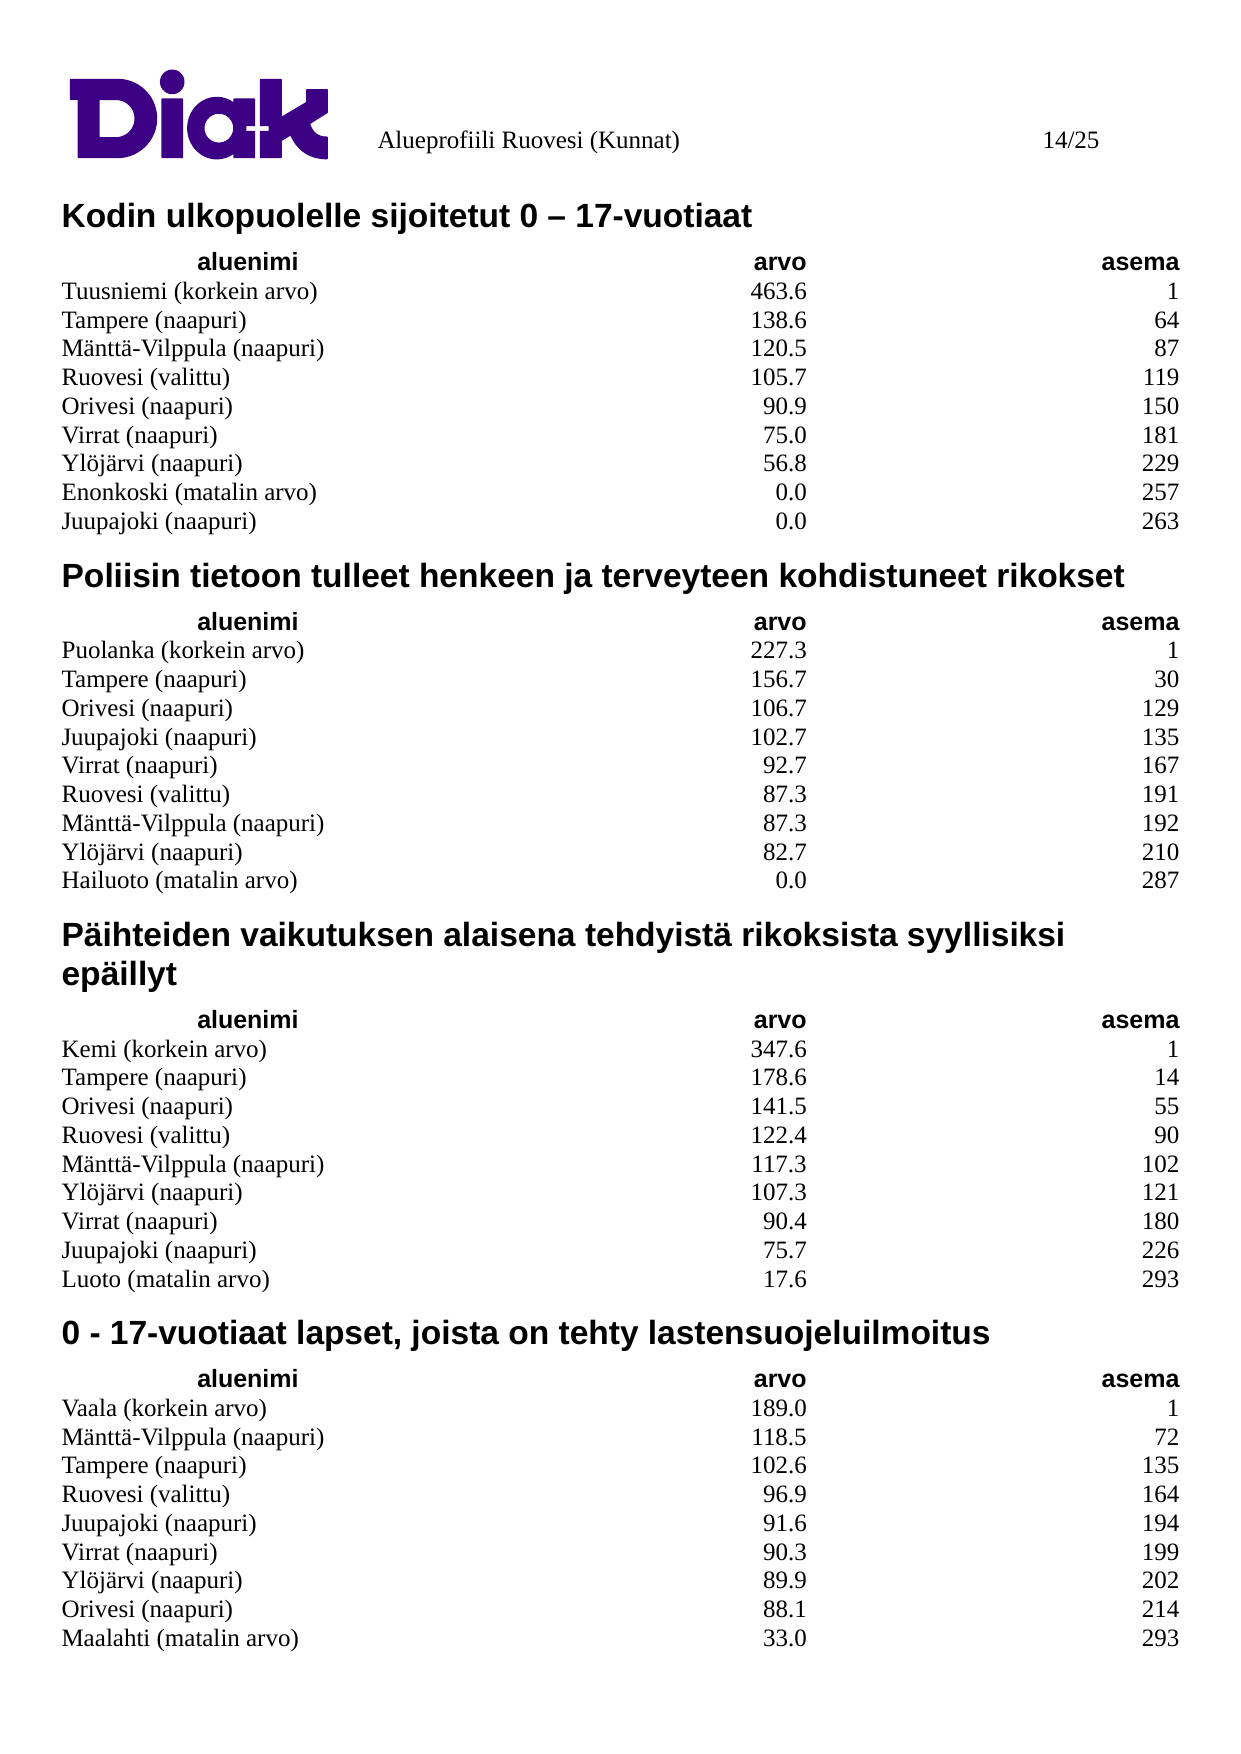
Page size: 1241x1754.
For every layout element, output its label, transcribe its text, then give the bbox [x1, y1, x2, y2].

table_cell 199 [806, 1537, 1179, 1566]
table_cell 107.3 [434, 1178, 806, 1206]
table_cell 167 [806, 751, 1179, 779]
table_cell Ylöjärvi (naapuri) [61, 837, 434, 866]
table_cell 214 [806, 1594, 1179, 1623]
table_cell Ruovesi (valittu) [61, 362, 434, 391]
table_cell 88.1 [434, 1594, 806, 1623]
table_cell 106.7 [434, 693, 806, 722]
table_cell Mänttä-Vilppula (naapuri) [61, 1149, 434, 1177]
table_cell 90.9 [434, 391, 806, 420]
table_cell Juupajoki (naapuri) [61, 1508, 434, 1537]
table_cell 33.0 [434, 1623, 806, 1652]
table_header aluenimi [61, 247, 434, 276]
table_cell Vaala (korkein arvo) [61, 1393, 434, 1422]
table_cell 96.9 [434, 1479, 806, 1508]
table_cell 90 [806, 1120, 1179, 1149]
table_cell 1 [806, 636, 1179, 664]
table_header arvo [434, 247, 806, 276]
subtitle Kodin ulkopuolelle sijoitetut 0 – 17-vuotiaat [61, 196, 1179, 235]
table_cell Tampere (naapuri) [61, 305, 434, 333]
table_cell Tampere (naapuri) [61, 1451, 434, 1479]
table_cell Kemi (korkein arvo) [61, 1034, 434, 1062]
table_cell 102.7 [434, 722, 806, 751]
table_cell Ruovesi (valittu) [61, 779, 434, 808]
table_cell 287 [806, 866, 1179, 894]
table_cell Virrat (naapuri) [61, 751, 434, 779]
table_cell 257 [806, 477, 1179, 506]
table_cell 102 [806, 1149, 1179, 1177]
table_cell 105.7 [434, 362, 806, 391]
table_header aluenimi [61, 1364, 434, 1393]
table_cell 122.4 [434, 1120, 806, 1149]
table_cell 87 [806, 334, 1179, 362]
table_cell 347.6 [434, 1034, 806, 1062]
table_header asema [806, 247, 1179, 276]
table_cell 55 [806, 1091, 1179, 1120]
subtitle Poliisin tietoon tulleet henkeen ja terveyteen kohdistuneet rikokset [61, 556, 1179, 594]
table_cell Ylöjärvi (naapuri) [61, 449, 434, 477]
table_cell Mänttä-Vilppula (naapuri) [61, 808, 434, 837]
table_cell 87.3 [434, 808, 806, 837]
table_header asema [806, 607, 1179, 636]
table_cell Mänttä-Vilppula (naapuri) [61, 334, 434, 362]
table_cell Orivesi (naapuri) [61, 391, 434, 420]
table_cell Puolanka (korkein arvo) [61, 636, 434, 664]
table_cell 1 [806, 1393, 1179, 1422]
table_header aluenimi [61, 607, 434, 636]
table_cell Virrat (naapuri) [61, 1537, 434, 1566]
table_header aluenimi [61, 1005, 434, 1034]
table_cell Maalahti (matalin arvo) [61, 1623, 434, 1652]
table_header arvo [434, 1364, 806, 1393]
table_cell 121 [806, 1178, 1179, 1206]
table_cell 178.6 [434, 1063, 806, 1091]
table_cell Luoto (matalin arvo) [61, 1264, 434, 1292]
table_cell Orivesi (naapuri) [61, 1091, 434, 1120]
table_cell 226 [806, 1235, 1179, 1264]
table_cell 118.5 [434, 1422, 806, 1451]
table_cell 463.6 [434, 276, 806, 305]
table_cell 75.0 [434, 420, 806, 448]
table_cell 64 [806, 305, 1179, 333]
subtitle 0 - 17-vuotiaat lapset, joista on tehty lastensuojeluilmoitus [61, 1313, 1179, 1352]
table_cell 129 [806, 693, 1179, 722]
table_header arvo [434, 607, 806, 636]
table_cell 191 [806, 779, 1179, 808]
table_cell Hailuoto (matalin arvo) [61, 866, 434, 894]
table_cell Virrat (naapuri) [61, 420, 434, 448]
table_cell 227.3 [434, 636, 806, 664]
table_cell 138.6 [434, 305, 806, 333]
table_cell Juupajoki (naapuri) [61, 506, 434, 535]
table_cell 263 [806, 506, 1179, 535]
table_cell 117.3 [434, 1149, 806, 1177]
table_cell Ruovesi (valittu) [61, 1479, 434, 1508]
table_cell 181 [806, 420, 1179, 448]
table_cell 202 [806, 1566, 1179, 1594]
table_header arvo [434, 1005, 806, 1034]
table_cell 102.6 [434, 1451, 806, 1479]
table_cell 87.3 [434, 779, 806, 808]
table_cell Orivesi (naapuri) [61, 693, 434, 722]
table_cell Enonkoski (matalin arvo) [61, 477, 434, 506]
table_cell 89.9 [434, 1566, 806, 1594]
table_cell 135 [806, 722, 1179, 751]
table_cell 293 [806, 1264, 1179, 1292]
table_cell 150 [806, 391, 1179, 420]
table_cell 82.7 [434, 837, 806, 866]
table_cell 189.0 [434, 1393, 806, 1422]
table_cell 229 [806, 449, 1179, 477]
table_cell Orivesi (naapuri) [61, 1594, 434, 1623]
table_cell Ruovesi (valittu) [61, 1120, 434, 1149]
table_cell 1 [806, 276, 1179, 305]
table_cell 180 [806, 1206, 1179, 1235]
table_cell Tuusniemi (korkein arvo) [61, 276, 434, 305]
table_cell 91.6 [434, 1508, 806, 1537]
table_cell 92.7 [434, 751, 806, 779]
table_cell 14 [806, 1063, 1179, 1091]
table_cell 164 [806, 1479, 1179, 1508]
table_cell Ylöjärvi (naapuri) [61, 1566, 434, 1594]
table_cell 0.0 [434, 866, 806, 894]
table_cell 141.5 [434, 1091, 806, 1120]
table_cell Virrat (naapuri) [61, 1206, 434, 1235]
table_cell 120.5 [434, 334, 806, 362]
table_cell Tampere (naapuri) [61, 664, 434, 693]
table_cell 56.8 [434, 449, 806, 477]
table_cell 72 [806, 1422, 1179, 1451]
table_cell 210 [806, 837, 1179, 866]
table_header asema [806, 1364, 1179, 1393]
table_cell Juupajoki (naapuri) [61, 1235, 434, 1264]
table_cell 1 [806, 1034, 1179, 1062]
table_cell 0.0 [434, 477, 806, 506]
table_cell 293 [806, 1623, 1179, 1652]
table_cell 135 [806, 1451, 1179, 1479]
table_cell 17.6 [434, 1264, 806, 1292]
table_cell 75.7 [434, 1235, 806, 1264]
table_cell Tampere (naapuri) [61, 1063, 434, 1091]
table_cell 194 [806, 1508, 1179, 1537]
table_header asema [806, 1005, 1179, 1034]
table_cell 119 [806, 362, 1179, 391]
subtitle Päihteiden vaikutuksen alaisena tehdyistä rikoksista syyllisiksi epäillyt [61, 915, 1179, 992]
table_cell 90.3 [434, 1537, 806, 1566]
table_cell Mänttä-Vilppula (naapuri) [61, 1422, 434, 1451]
table_cell Juupajoki (naapuri) [61, 722, 434, 751]
table_cell 0.0 [434, 506, 806, 535]
table_cell Ylöjärvi (naapuri) [61, 1178, 434, 1206]
table_cell 156.7 [434, 664, 806, 693]
table_cell 192 [806, 808, 1179, 837]
table_cell 90.4 [434, 1206, 806, 1235]
table_cell 30 [806, 664, 1179, 693]
